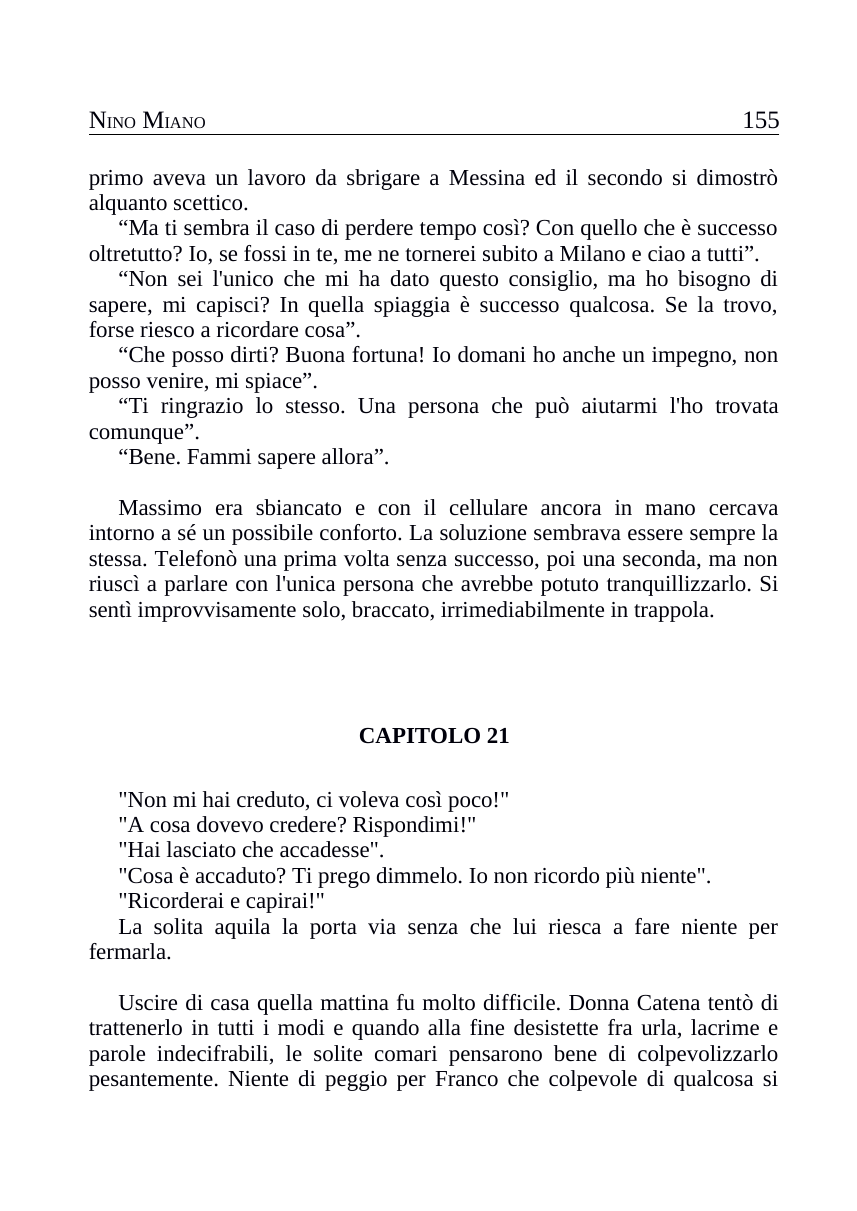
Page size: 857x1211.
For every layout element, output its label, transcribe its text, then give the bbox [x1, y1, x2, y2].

text Uscire di casa quella mattina fu molto difficile. Donna Catena tentò di trattenerlo in tutti i modi e quando alla fine desistette fra urla, lacrime e parole indecifrabili, le solite comari pensarono bene di colpevolizzarlo pesantemente. Niente di peggio per Franco che colpevole di qualcosa si [88, 990, 779, 1092]
text “Non sei l'unico che mi ha dato questo consiglio, ma ho bisogno di sapere, mi capisci? In quella spiaggia è successo qualcosa. Se la trovo, forse riesco a ricordare cosa”. [88, 266, 779, 342]
text La solita aquila la porta via senza che lui riesca a fare niente per fermarla. [88, 914, 779, 964]
text “Ti ringrazio lo stesso. Una persona che può aiutarmi l'ho trovata comunque”. [88, 393, 779, 444]
text Massimo era sbiancato e con il cellulare ancora in mano cercava intorno a sé un possibile conforto. La soluzione sembrava essere sempre la stessa. Telefonò una prima volta senza successo, poi una seconda, ma non riuscì a parlare con l'unica persona che avrebbe potuto tranquillizzarlo. Si sentì improvvisamente solo, braccato, irrimediabilmente in trappola. [88, 495, 779, 622]
text "Hai lasciato che accadesse". [88, 837, 779, 863]
text "A cosa dovevo credere? Rispondimi!" [88, 812, 779, 837]
subtitle CAPITOLO 21 [88, 723, 779, 749]
text “Bene. Fammi sapere allora”. [88, 444, 779, 469]
text "Ricorderai e capirai!" [88, 888, 779, 914]
text "Cosa è accaduto? Ti prego dimmelo. Io non ricordo più niente". [88, 863, 779, 888]
text “Che posso dirti? Buona fortuna! Io domani ho anche un impegno, non posso venire, mi spiace”. [88, 342, 779, 393]
text primo aveva un lavoro da sbrigare a Messina ed il secondo si dimostrò alquanto scettico. [88, 164, 779, 215]
text “Ma ti sembra il caso di perdere tempo così? Con quello che è successo oltretutto? Io, se fossi in te, me ne tornerei subito a Milano e ciao a tutti”. [88, 215, 779, 266]
text "Non mi hai creduto, ci voleva così poco!" [88, 787, 779, 812]
